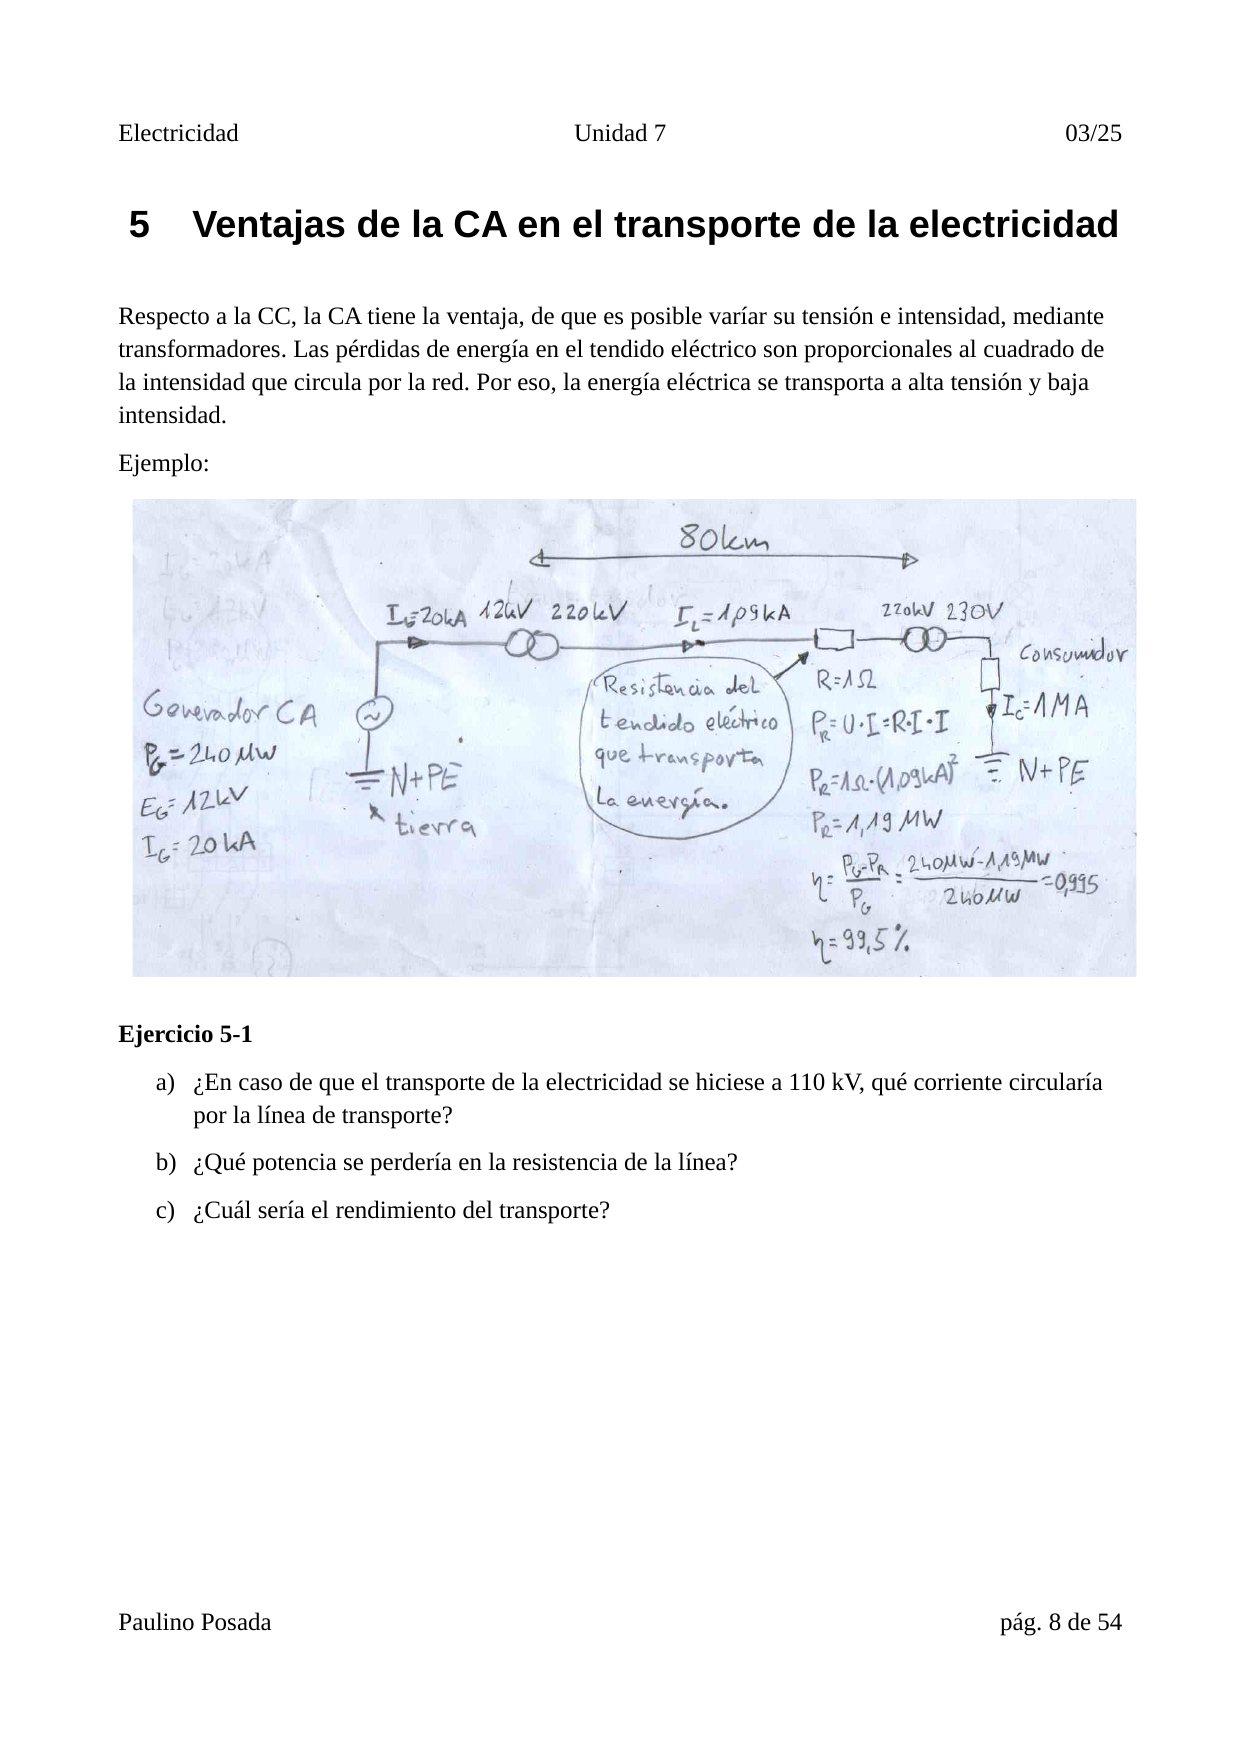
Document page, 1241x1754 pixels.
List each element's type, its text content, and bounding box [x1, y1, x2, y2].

text Ejemplo: [118, 448, 1122, 477]
list ¿En caso de que el transporte de la electricidad se hiciese a 110 kV, qué corriente circularía por la línea de transporte? [156, 1067, 1122, 1128]
text Ejercicio 5-1 [118, 1019, 1122, 1048]
picture [132, 499, 1137, 977]
list ¿Cuál sería el rendimiento del transporte? [156, 1195, 1122, 1224]
subtitle Ventajas de la CA en el transporte de la electricidad [118, 201, 1122, 289]
list ¿Qué potencia se perdería en la resistencia de la línea? [156, 1147, 1122, 1176]
text Respecto a la CC, la CA tiene la ventaja, de que es posible varíar su tensión e intensidad, mediante transformadores. Las pérdidas de energía en el tendido eléctrico son proporcionales al cuadrado de la intensidad que circula por la red. Por eso, la energía eléctrica se transporta a alta tensión y baja intensidad. [118, 301, 1122, 429]
